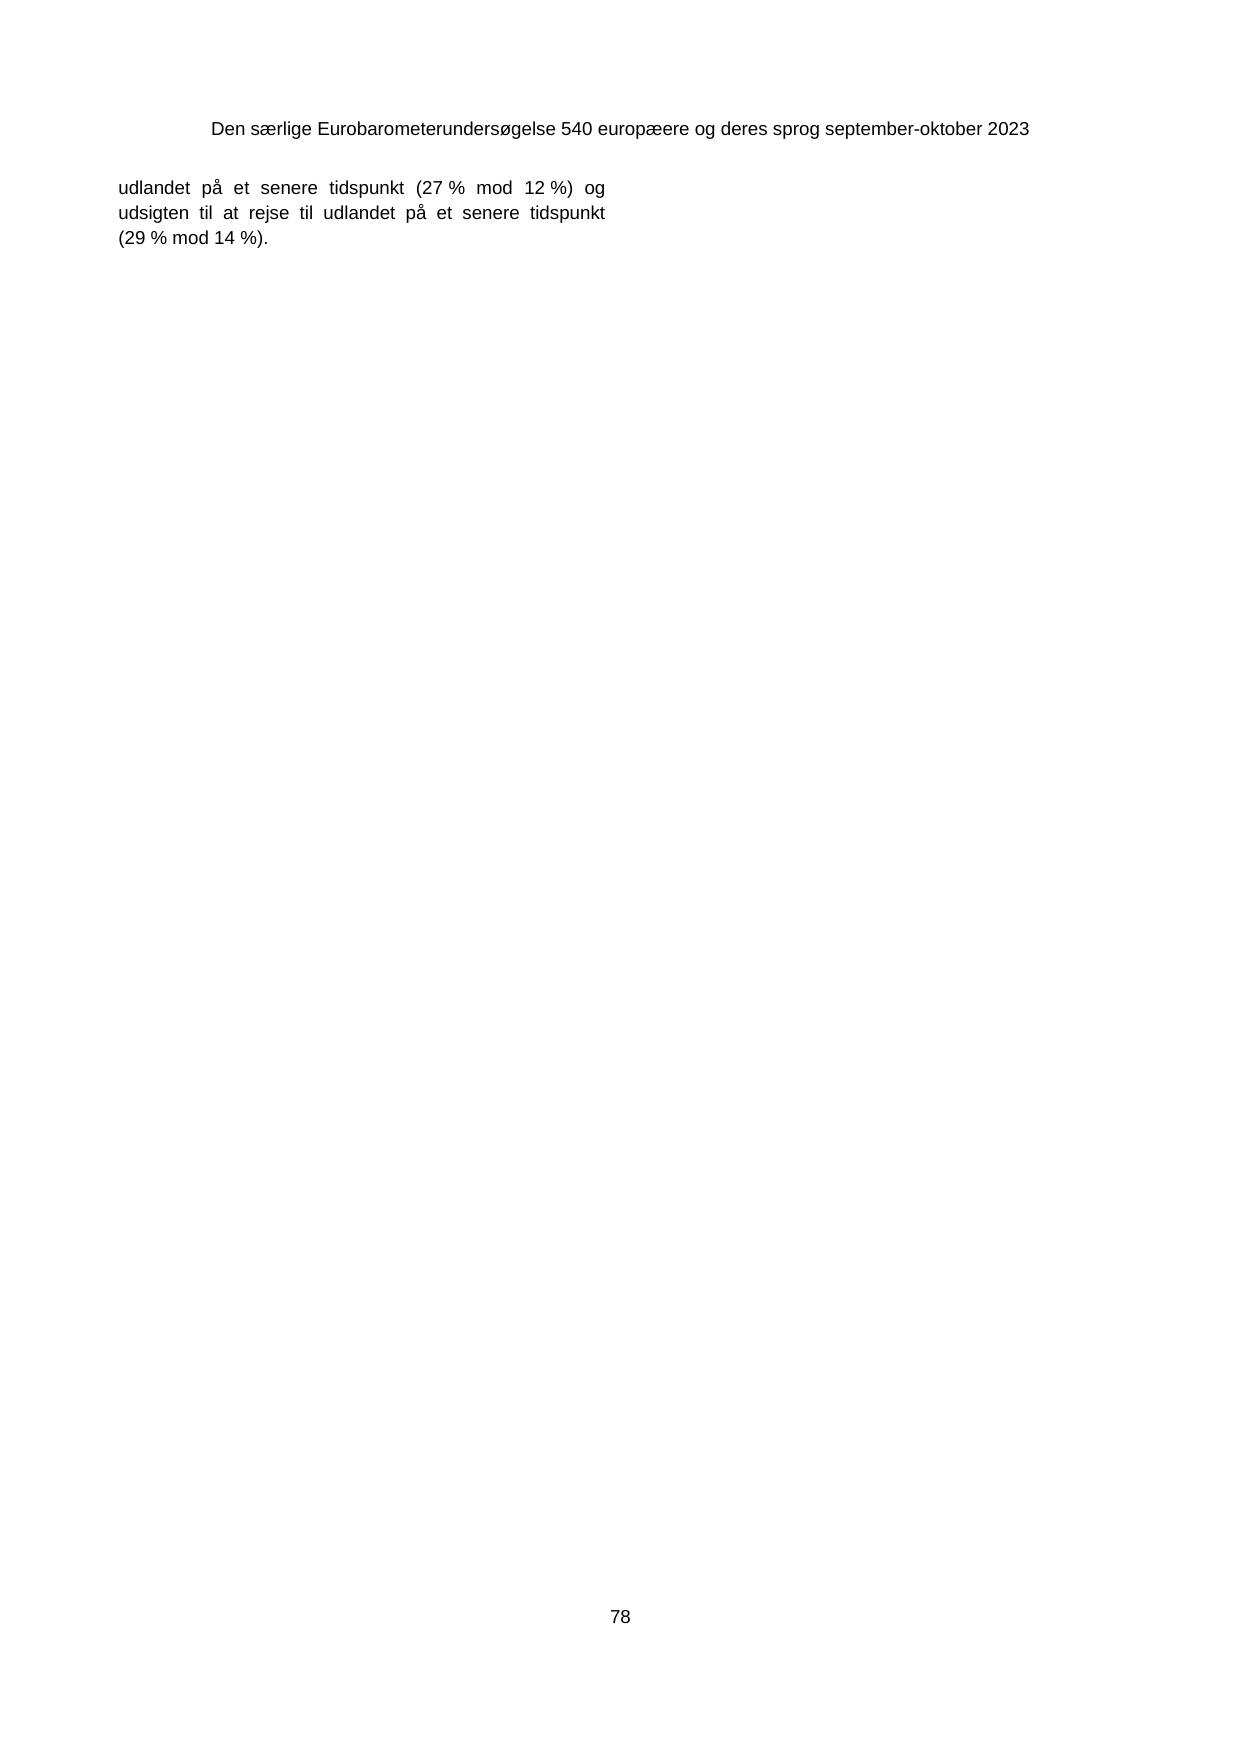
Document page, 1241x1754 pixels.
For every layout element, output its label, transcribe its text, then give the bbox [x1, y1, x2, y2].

text udlandet på et senere tidspunkt (27 % mod 12 %) og udsigten til at rejse til udlandet på et senere tidspunkt (29 % mod 14 %). [118, 177, 605, 248]
